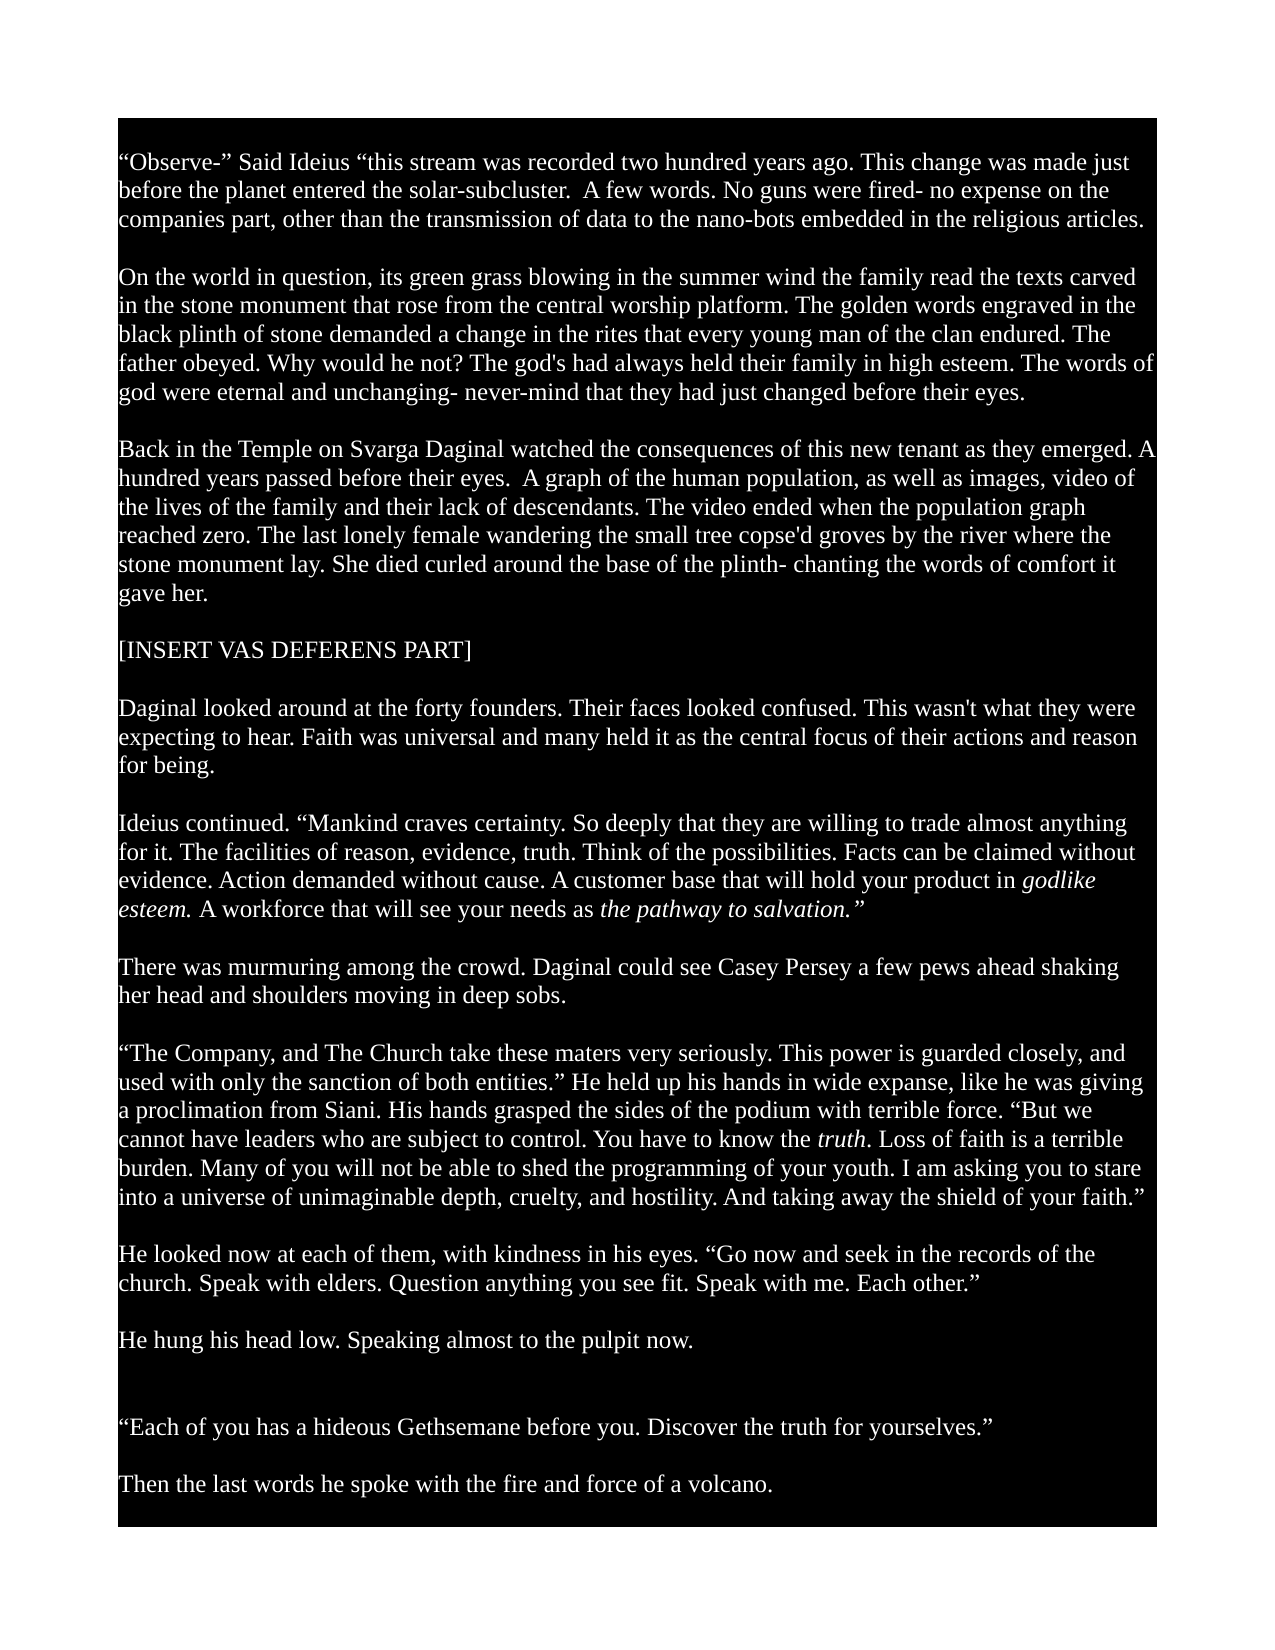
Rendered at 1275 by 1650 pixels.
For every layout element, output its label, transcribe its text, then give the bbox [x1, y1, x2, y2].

text He hung his head low. Speaking almost to the pulpit now. “Each of you has a hideous Gethsemane before you. Discover the truth for yourselves.” Then the last words he spoke with the fire and force of a volcano. [118, 1326, 1157, 1527]
text Daginal looked around at the forty founders. Their faces looked confused. This wasn't what they were expecting to hear. Faith was universal and many held it as the central focus of their actions and reason for being. Ideius continued. “Mankind craves certainty. So deeply that they are willing to trade almost anything for it. The facilities of reason, evidence, truth. Think of the possibilities. Facts can be claimed without evidence. Action demanded without cause. A customer base that will hold your product in godlike esteem. A workforce that will see your needs as the pathway to salvation.” There was murmuring among the crowd. Daginal could see Casey Persey a few pews ahead shaking her head and shoulders moving in deep sobs. “The Company, and The Church take these maters very seriously. This power is guarded closely, and used with only the sanction of both entities.” He held up his hands in wide expanse, like he was giving a proclimation from Siani. His hands grasped the sides of the podium with terrible force. “But we cannot have leaders who are subject to control. You have to know the truth. Loss of faith is a terrible burden. Many of you will not be able to shed the programming of your youth. I am asking you to stare into a universe of unimaginable depth, cruelty, and hostility. And taking away the shield of your faith.” He looked now at each of them, with kindness in his eyes. “Go now and seek in the records of the church. Speak with elders. Question anything you see fit. Speak with me. Each other.” [118, 664, 1157, 1297]
text “Observe-” Said Ideius “this stream was recorded two hundred years ago. This change was made just before the planet entered the solar-subcluster. A few words. No guns were fired- no expense on the companies part, other than the transmission of data to the nano-bots embedded in the religious articles. On the world in question, its green grass blowing in the summer wind the family read the texts carved in the stone monument that rose from the central worship platform. The golden words engraved in the black plinth of stone demanded a change in the rites that every young man of the clan endured. The father obeyed. Why would he not? The god's had always held their family in high esteem. The words of god were eternal and unchanging- never-mind that they had just changed before their eyes. Back in the Temple on Svarga Daginal watched the consequences of this new tenant as they emerged. A hundred years passed before their eyes. A graph of the human population, as well as images, video of the lives of the family and their lack of descendants. The video ended when the population graph reached zero. The last lonely female wandering the small tree copse'd groves by the river where the stone monument lay. She died curled around the base of the plinth- chanting the words of comfort it gave her. [INSERT VAS DEFERENS PART] [118, 118, 1157, 664]
